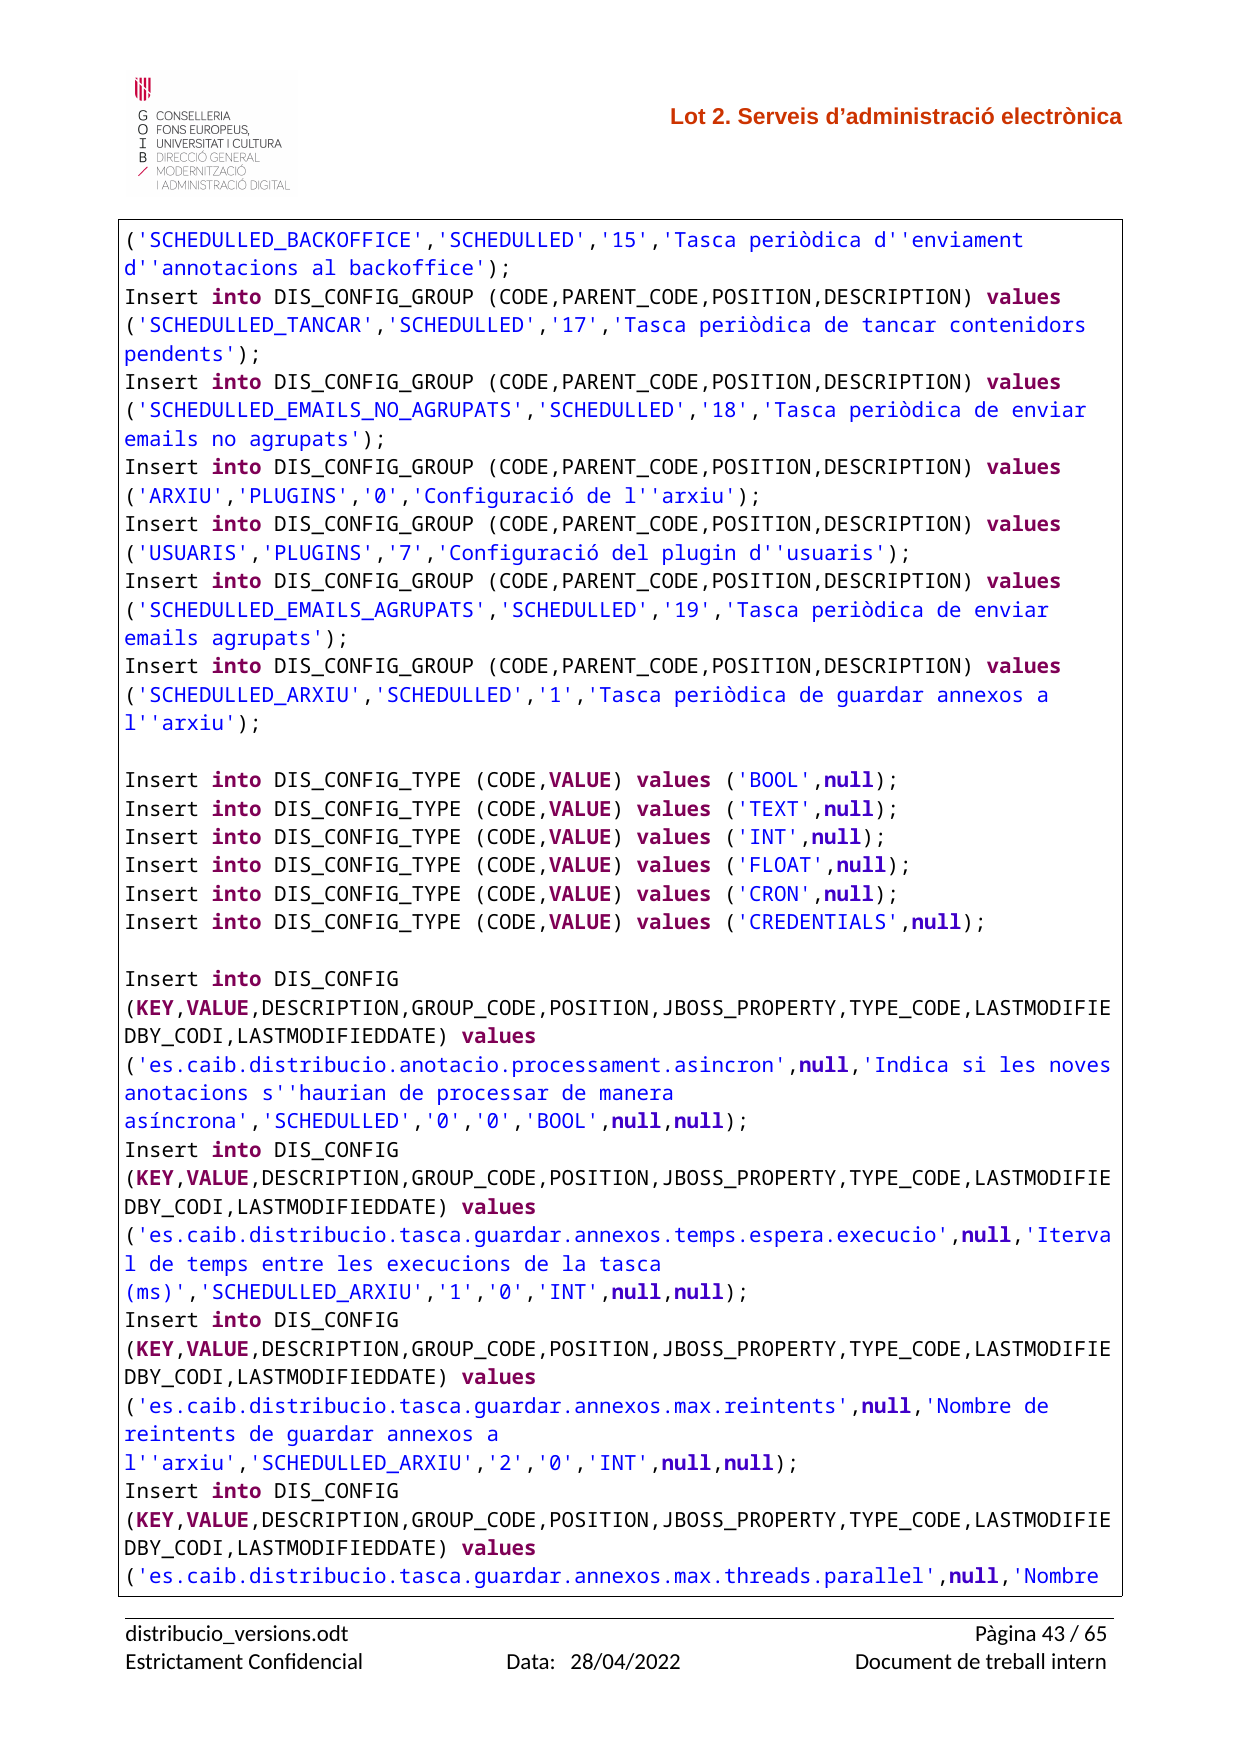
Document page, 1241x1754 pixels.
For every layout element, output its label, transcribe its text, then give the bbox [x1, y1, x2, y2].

table_header ('SCHEDULLED_BACKOFFICE','SCHEDULLED','15','Tasca periòdica d''enviament d''annotacions al backoffice'); Insert into DIS_CONFIG_GROUP (CODE,PARENT_CODE,POSITION,DESCRIPTION) values ('SCHEDULLED_TANCAR','SCHEDULLED','17','Tasca periòdica de tancar contenidors pendents'); Insert into DIS_CONFIG_GROUP (CODE,PARENT_CODE,POSITION,DESCRIPTION) values ('SCHEDULLED_EMAILS_NO_AGRUPATS','SCHEDULLED','18','Tasca periòdica de enviar emails no agrupats'); Insert into DIS_CONFIG_GROUP (CODE,PARENT_CODE,POSITION,DESCRIPTION) values ('ARXIU','PLUGINS','0','Configuració de l''arxiu'); Insert into DIS_CONFIG_GROUP (CODE,PARENT_CODE,POSITION,DESCRIPTION) values ('USUARIS','PLUGINS','7','Configuració del plugin d''usuaris'); Insert into DIS_CONFIG_GROUP (CODE,PARENT_CODE,POSITION,DESCRIPTION) values ('SCHEDULLED_EMAILS_AGRUPATS','SCHEDULLED','19','Tasca periòdica de enviar emails agrupats'); Insert into DIS_CONFIG_GROUP (CODE,PARENT_CODE,POSITION,DESCRIPTION) values ('SCHEDULLED_ARXIU','SCHEDULLED','1','Tasca periòdica de guardar annexos a l''arxiu'); Insert into DIS_CONFIG_TYPE (CODE,VALUE) values ('BOOL',null); Insert into DIS_CONFIG_TYPE (CODE,VALUE) values ('TEXT',null); Insert into DIS_CONFIG_TYPE (CODE,VALUE) values ('INT',null); Insert into DIS_CONFIG_TYPE (CODE,VALUE) values ('FLOAT',null); Insert into DIS_CONFIG_TYPE (CODE,VALUE) values ('CRON',null); Insert into DIS_CONFIG_TYPE (CODE,VALUE) values ('CREDENTIALS',null); Insert into DIS_CONFIG (KEY,VALUE,DESCRIPTION,GROUP_CODE,POSITION,JBOSS_PROPERTY,TYPE_CODE,LASTMODIFIEDBY_CODI,LASTMODIFIEDDATE) values ('es.caib.distribucio.anotacio.processament.asincron',null,'Indica si les noves anotacions s''haurian de processar de manera asíncrona','SCHEDULLED','0','0','BOOL',null,null); Insert into DIS_CONFIG (KEY,VALUE,DESCRIPTION,GROUP_CODE,POSITION,JBOSS_PROPERTY,TYPE_CODE,LASTMODIFIEDBY_CODI,LASTMODIFIEDDATE) values ('es.caib.distribucio.tasca.guardar.annexos.temps.espera.execucio',null,'Iterval de temps entre les execucions de la tasca (ms)','SCHEDULLED_ARXIU','1','0','INT',null,null); Insert into DIS_CONFIG (KEY,VALUE,DESCRIPTION,GROUP_CODE,POSITION,JBOSS_PROPERTY,TYPE_CODE,LASTMODIFIEDBY_CODI,LASTMODIFIEDDATE) values ('es.caib.distribucio.tasca.guardar.annexos.max.reintents',null,'Nombre de reintents de guardar annexos a l''arxiu','SCHEDULLED_ARXIU','2','0','INT',null,null); Insert into DIS_CONFIG (KEY,VALUE,DESCRIPTION,GROUP_CODE,POSITION,JBOSS_PROPERTY,TYPE_CODE,LASTMODIFIEDBY_CODI,LASTMODIFIEDDATE) values ('es.caib.distribucio.tasca.guardar.annexos.max.threads.parallel',null,'Nombre [119, 220, 1122, 1596]
picture [126, 70, 299, 197]
